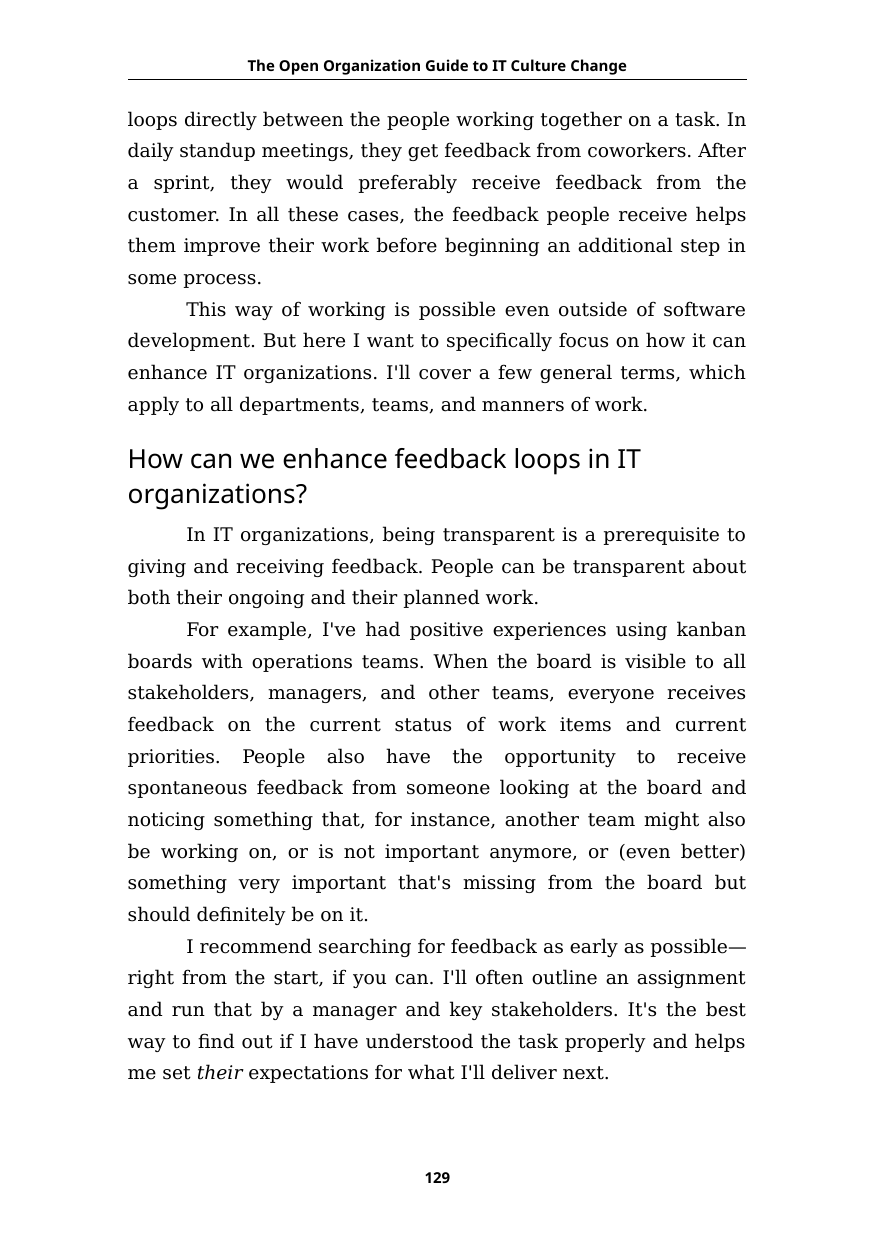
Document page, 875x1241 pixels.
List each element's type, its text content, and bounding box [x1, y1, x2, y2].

text In IT organizations, being transparent is a prerequisite to giving and receiving feedback. People can be transparent about both their ongoing and their planned work. [127, 524, 747, 609]
text This way of working is possible even outside of software development. But here I want to specifically focus on how it can enhance IT organizations. I'll cover a few general terms, which apply to all departments, teams, and manners of work. [127, 299, 747, 416]
text loops directly between the people working together on a task. In daily standup meetings, they get feedback from coworkers. After a sprint, they would preferably receive feedback from the customer. In all these cases, the feedback people receive helps them improve their work before beginning an additional step in some process. [127, 109, 747, 289]
text I recommend searching for feedback as early as possible—right from the start, if you can. I'll often outline an assignment and run that by a manager and key stakeholders. It's the best way to find out if I have understood the task properly and helps me set their expectations for what I'll deliver next. [127, 936, 747, 1084]
subtitle How can we enhance feedback loops in IT organizations? [127, 440, 747, 511]
text For example, I've had positive experiences using kanban boards with operations teams. When the board is visible to all stakeholders, managers, and other teams, everyone receives feedback on the current status of work items and current priorities. People also have the opportunity to receive spontaneous feedback from someone looking at the board and noticing something that, for instance, another team might also be working on, or is not important anymore, or (even better) something very important that's missing from the board but should definitely be on it. [127, 619, 747, 926]
